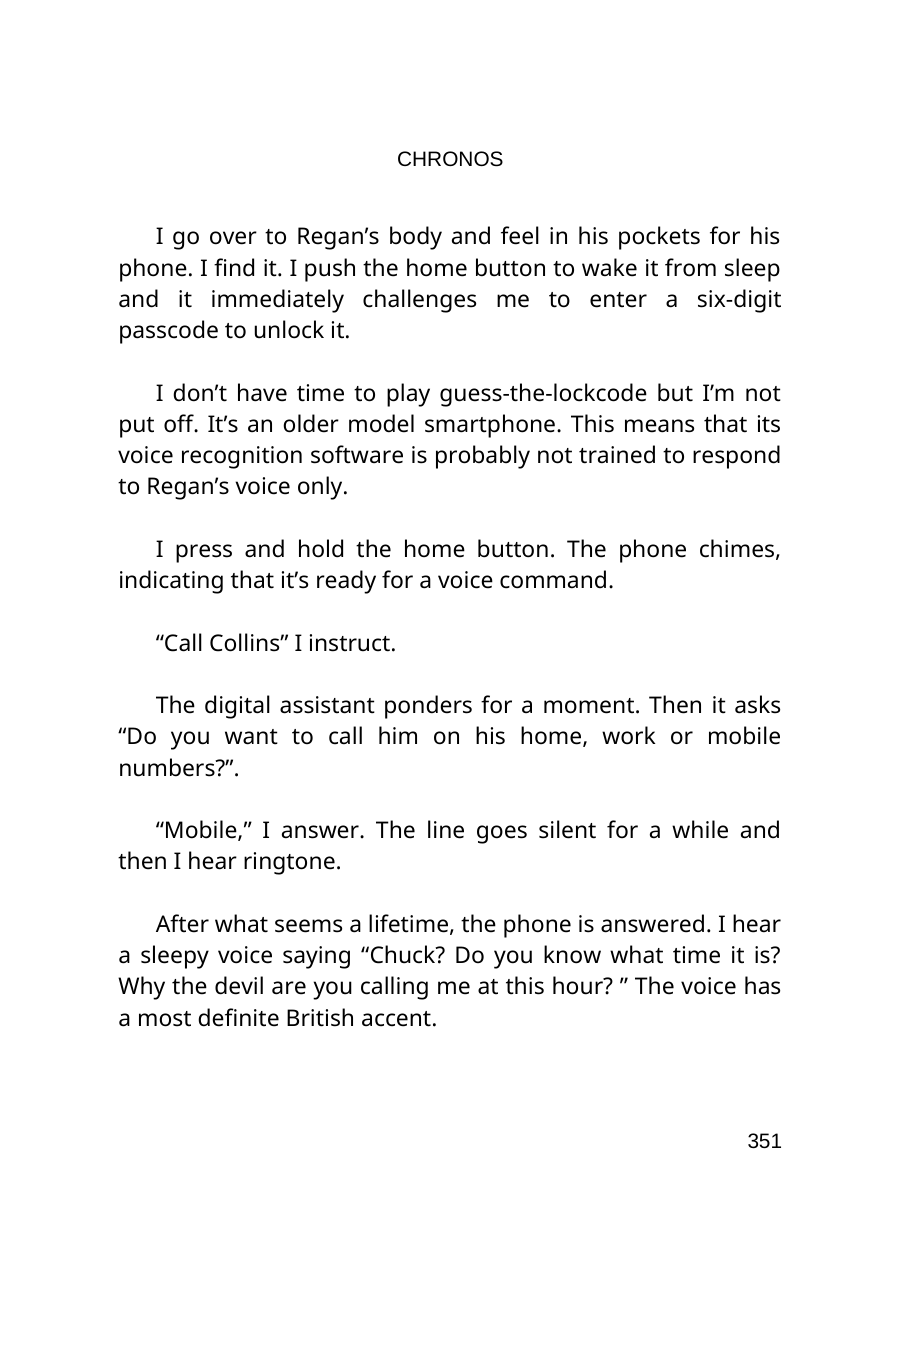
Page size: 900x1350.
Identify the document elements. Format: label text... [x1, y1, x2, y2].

text I go over to Regan’s body and feel in his pockets for his phone. I find it. I push the home button to wake it from sleep and it immediately challenges me to enter a six-digit passcode to unlock it. [118, 220, 782, 345]
text “Mobile,” I answer. The line goes silent for a while and then I hear ringtone. [118, 814, 782, 876]
text After what seems a lifetime, the phone is answered. I hear a sleepy voice saying “Chuck? Do you know what time it is? Why the devil are you calling me at this hour? ” The voice has a most definite British accent. [118, 908, 782, 1033]
text I don’t have time to play guess-the-lockcode but I’m not put off. It’s an older model smartphone. This means that its voice recognition software is probably not trained to respond to Regan’s voice only. [118, 376, 782, 501]
text “Call Collins” I instruct. [118, 626, 782, 658]
text I press and hold the home button. The phone chimes, indicating that it’s ready for a voice command. [118, 533, 782, 595]
text The digital assistant ponders for a moment. Then it asks “Do you want to call him on his home, work or mobile numbers?”. [118, 689, 782, 783]
